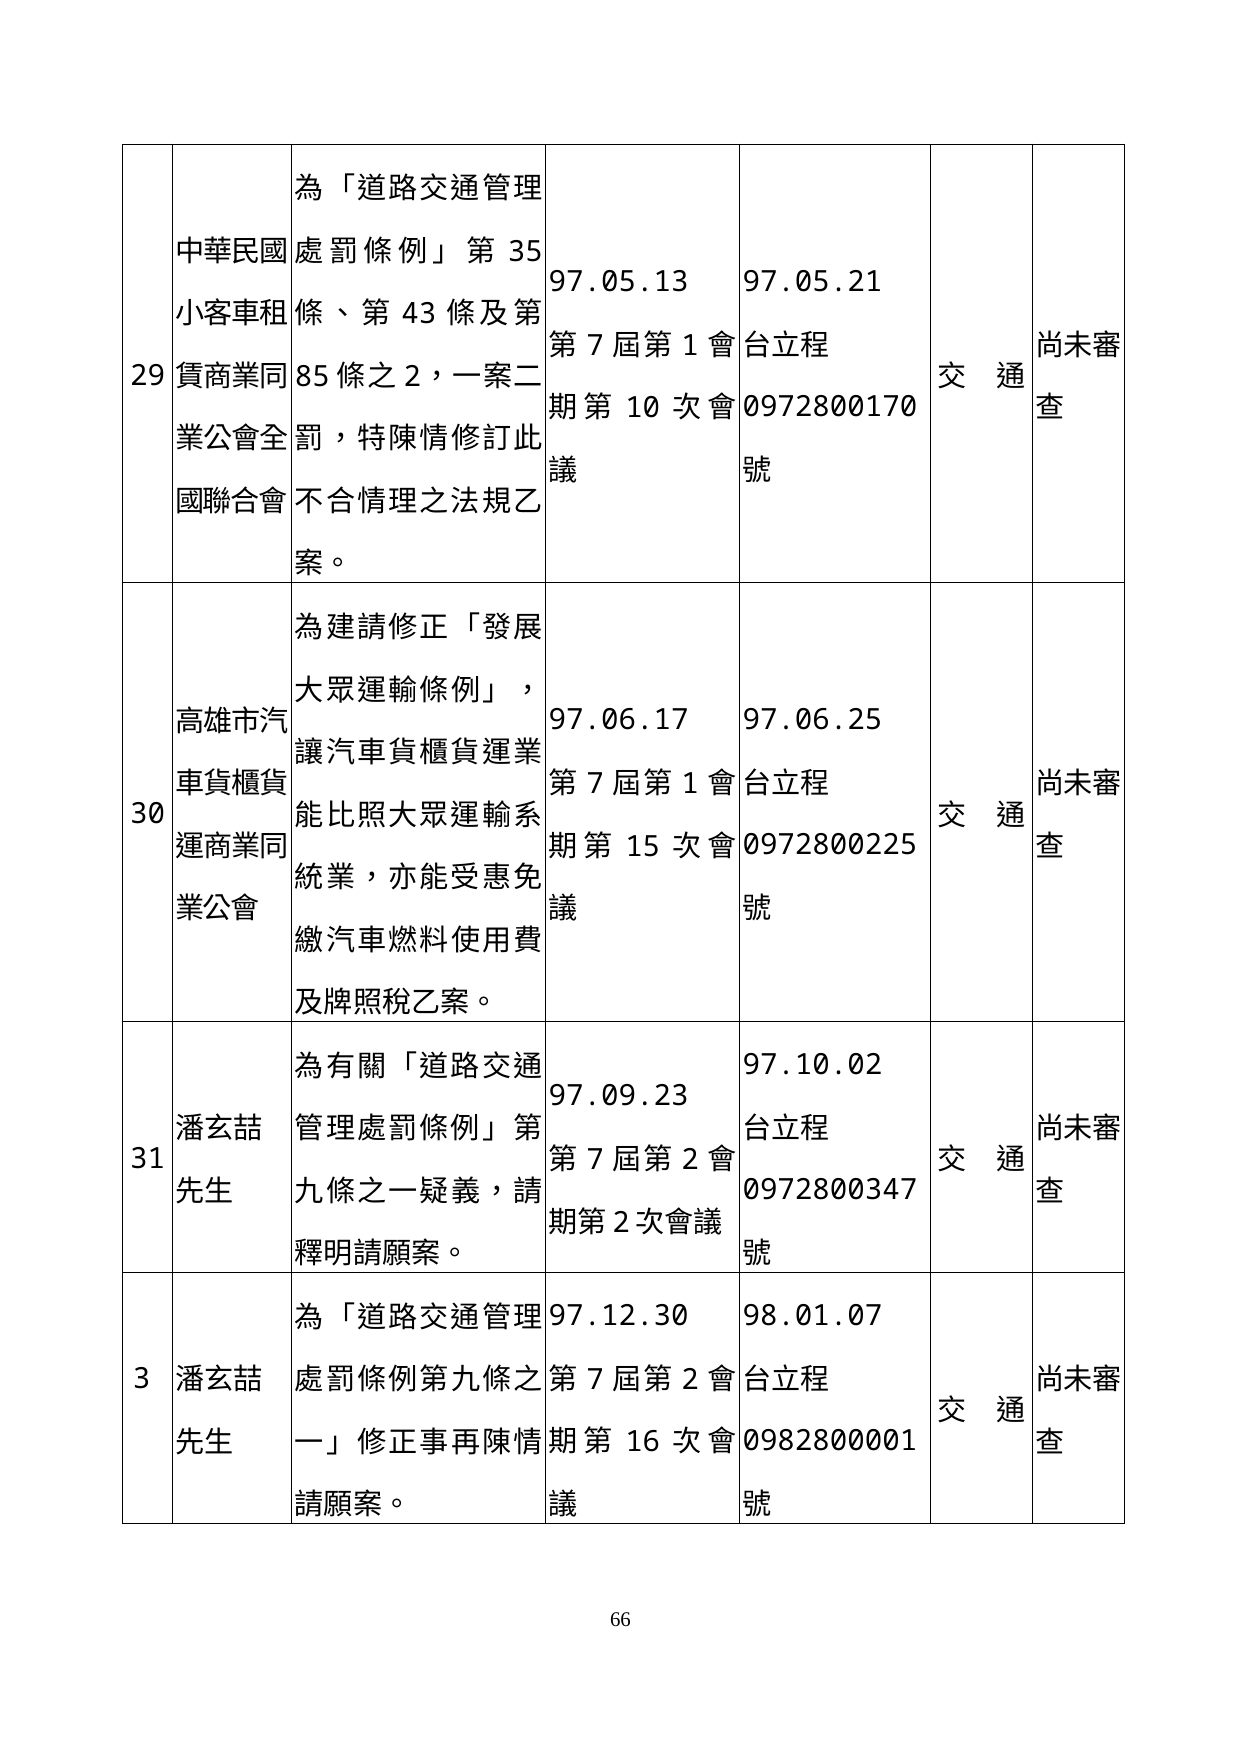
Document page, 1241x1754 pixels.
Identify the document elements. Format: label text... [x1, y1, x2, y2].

table_cell 97.05.13 第7屆第1會期第10次會議 [546, 145, 739, 582]
table_cell 97.12.30 第7屆第2會期第16次會議 [546, 1273, 739, 1523]
table_cell 中華民國小客車租賃商業同業公會全國聯合會 [173, 145, 291, 582]
table_cell 32 [123, 1273, 172, 1523]
table_cell 交 通 [931, 145, 1032, 582]
table_cell 31 [123, 1022, 172, 1272]
table_cell 高雄市汽車貨櫃貨運商業同業公會 [173, 583, 291, 1021]
table_cell 交 通 [931, 1273, 1032, 1523]
table_cell 為有關「道路交通管理處罰條例」第九條之一疑義，請釋明請願案。 [292, 1022, 545, 1272]
table_cell 尚未審查 [1033, 145, 1124, 582]
table_cell 97.05.21 台立程 0972800170號 [740, 145, 930, 582]
table_cell 潘玄喆 先生 [173, 1273, 291, 1523]
table_cell 29 [123, 145, 172, 582]
table_cell 為「道路交通管理處罰條例」第35條、第43條及第85條之2，一案二罰，特陳情修訂此不合情理之法規乙案。 [292, 145, 545, 582]
table_cell 潘玄喆 先生 [173, 1022, 291, 1272]
table_cell 98.01.07 台立程 0982800001號 [740, 1273, 930, 1523]
table_cell 交 通 [931, 583, 1032, 1021]
table_cell 97.06.17 第7屆第1會期第15次會議 [546, 583, 739, 1021]
table_cell 97.10.02 台立程 0972800347號 [740, 1022, 930, 1272]
table_cell 為建請修正「發展大眾運輸條例」，讓汽車貨櫃貨運業能比照大眾運輸系統業，亦能受惠免繳汽車燃料使用費及牌照稅乙案。 [292, 583, 545, 1021]
table_cell 30 [123, 583, 172, 1021]
table_cell 尚未審查 [1033, 1022, 1124, 1272]
table_cell 交 通 [931, 1022, 1032, 1272]
table_cell 97.06.25 台立程 0972800225號 [740, 583, 930, 1021]
table_cell 尚未審查 [1033, 583, 1124, 1021]
table_cell 97.09.23 第7屆第2會期第2次會議 [546, 1022, 739, 1272]
table_cell 為「道路交通管理處罰條例第九條之一」修正事再陳情請願案。 [292, 1273, 545, 1523]
table_cell 尚未審查 [1033, 1273, 1124, 1523]
